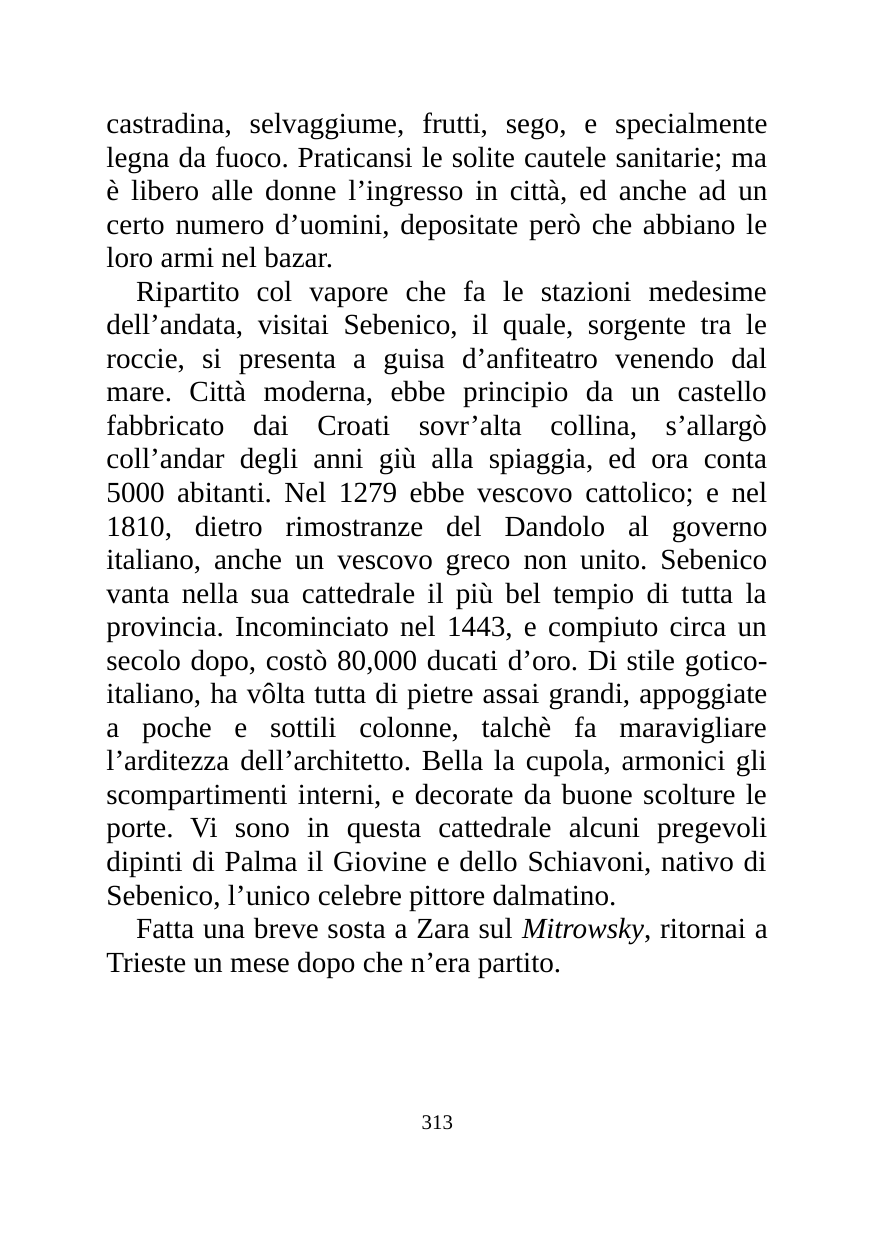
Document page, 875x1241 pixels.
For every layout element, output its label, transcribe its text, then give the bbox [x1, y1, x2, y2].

text Ripartito col vapore che fa le stazioni medesime dell’andata, visitai Sebenico, il quale, sorgente tra le roccie, si presenta a guisa d’anfiteatro venendo dal mare. Città moderna, ebbe principio da un castello fabbricato dai Croati sovr’alta collina, s’allargò coll’andar degli anni giù alla spiaggia, ed ora conta 5000 abitanti. Nel 1279 ebbe vescovo cattolico; e nel 1810, dietro rimostranze del Dandolo al governo italiano, anche un vescovo greco non unito. Sebenico vanta nella sua cattedrale il più bel tempio di tutta la provincia. Incominciato nel 1443, e compiuto circa un secolo dopo, costò 80,000 ducati d’oro. Di stile gotico-italiano, ha vôlta tutta di pietre assai grandi, appoggiate a poche e sottili colonne, talchè fa maravigliare l’arditezza dell’architetto. Bella la cupola, armonici gli scompartimenti interni, e decorate da buone scolture le porte. Vi sono in questa cattedrale alcuni pregevoli dipinti di Palma il Giovine e dello Schiavoni, nativo di Sebenico, l’unico celebre pittore dalmatino. [106, 274, 768, 911]
text castradina, selvaggiume, frutti, sego, e specialmente legna da fuoco. Praticansi le solite cautele sanitarie; ma è libero alle donne l’ingresso in città, ed anche ad un certo numero d’uomini, depositate però che abbiano le loro armi nel bazar. [106, 106, 768, 274]
text Fatta una breve sosta a Zara sul Mitrowsky, ritornai a Trieste un mese dopo che n’era partito. [106, 911, 768, 978]
